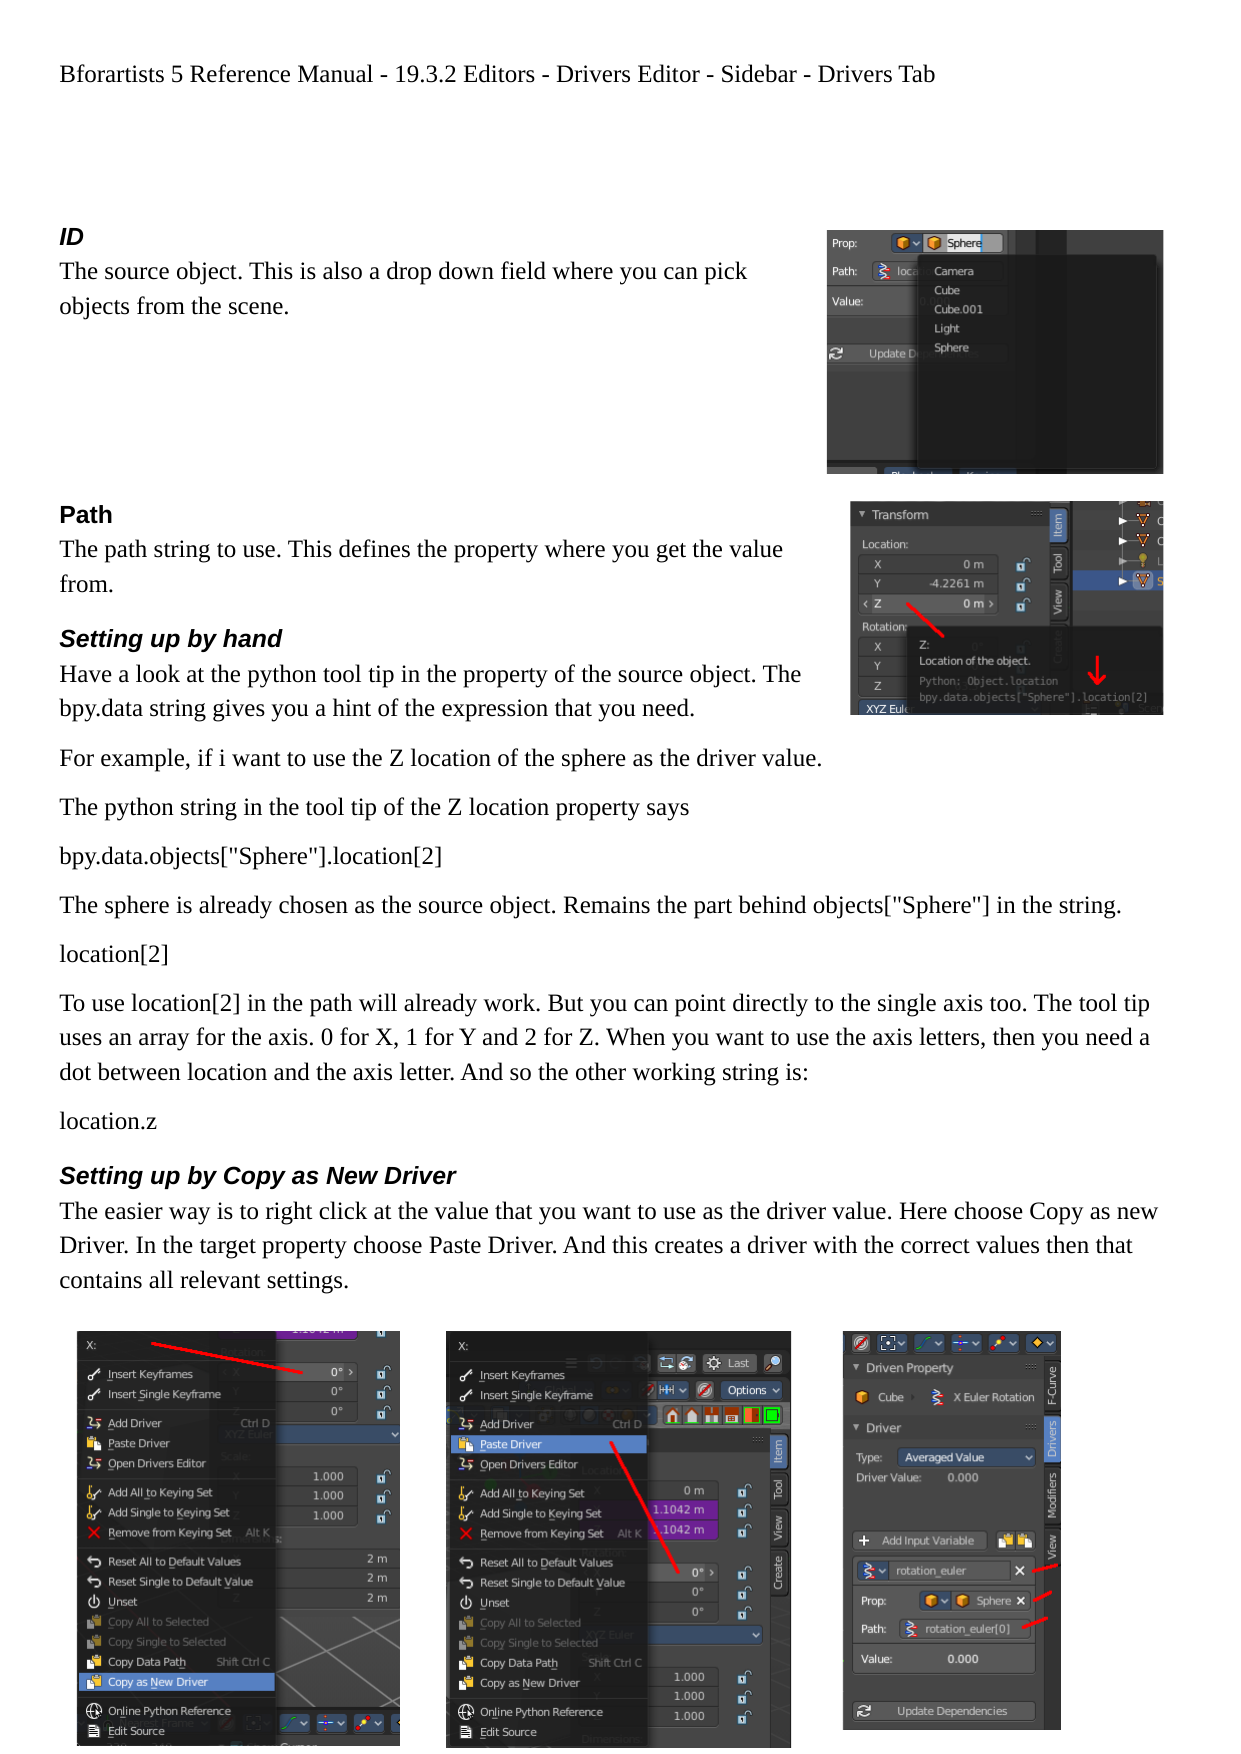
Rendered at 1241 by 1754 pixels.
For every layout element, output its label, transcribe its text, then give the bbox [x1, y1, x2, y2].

picture [826, 230, 1164, 474]
text To use location[2] in the path will already work. But you can point directly to the single axis too. The tool tip uses an array for the axis. 0 for X, 1 for Y and 2 for Z. When you want to use the axis letters, then you need a dot between location and the axis letter. And so the other working string is: [59, 988, 1181, 1086]
text location[2] [59, 939, 1181, 968]
text Have a look at the python tool tip in the property of the source object. The bpy.data string gives you a hint of the expression that you need. [59, 659, 1181, 722]
picture [76, 1331, 400, 1746]
text The python string in the tool tip of the Z location property says [59, 792, 1181, 820]
subtitle Setting up by hand [59, 624, 850, 653]
text The path string to use. This defines the property where you get the value from. [59, 534, 850, 598]
subtitle ID [59, 222, 1181, 250]
text bpy.data.objects["Sphere"].location[2] [59, 841, 1181, 869]
text location.z [59, 1106, 1181, 1135]
subtitle Setting up by Copy as New Driver [59, 1161, 1181, 1190]
text The sphere is already chosen as the source object. Remains the part behind objects["Sphere"] in the string. [59, 890, 1181, 918]
picture [842, 1331, 1061, 1730]
text The easier way is to right click at the value that you want to use as the driver value. Here choose Copy as new Driver. In the target property choose Paste Driver. And this creates a driver with the correct values then that contains all relevant settings. [59, 1196, 1181, 1294]
text For example, if i want to use the Z location of the sphere as the driver value. [59, 743, 1181, 771]
text The source object. This is also a drop down field where you can pick objects from the scene. [59, 256, 826, 320]
picture [850, 501, 1164, 715]
subtitle [1164, 624, 1181, 653]
subtitle Path [59, 500, 1181, 528]
picture [446, 1331, 792, 1748]
